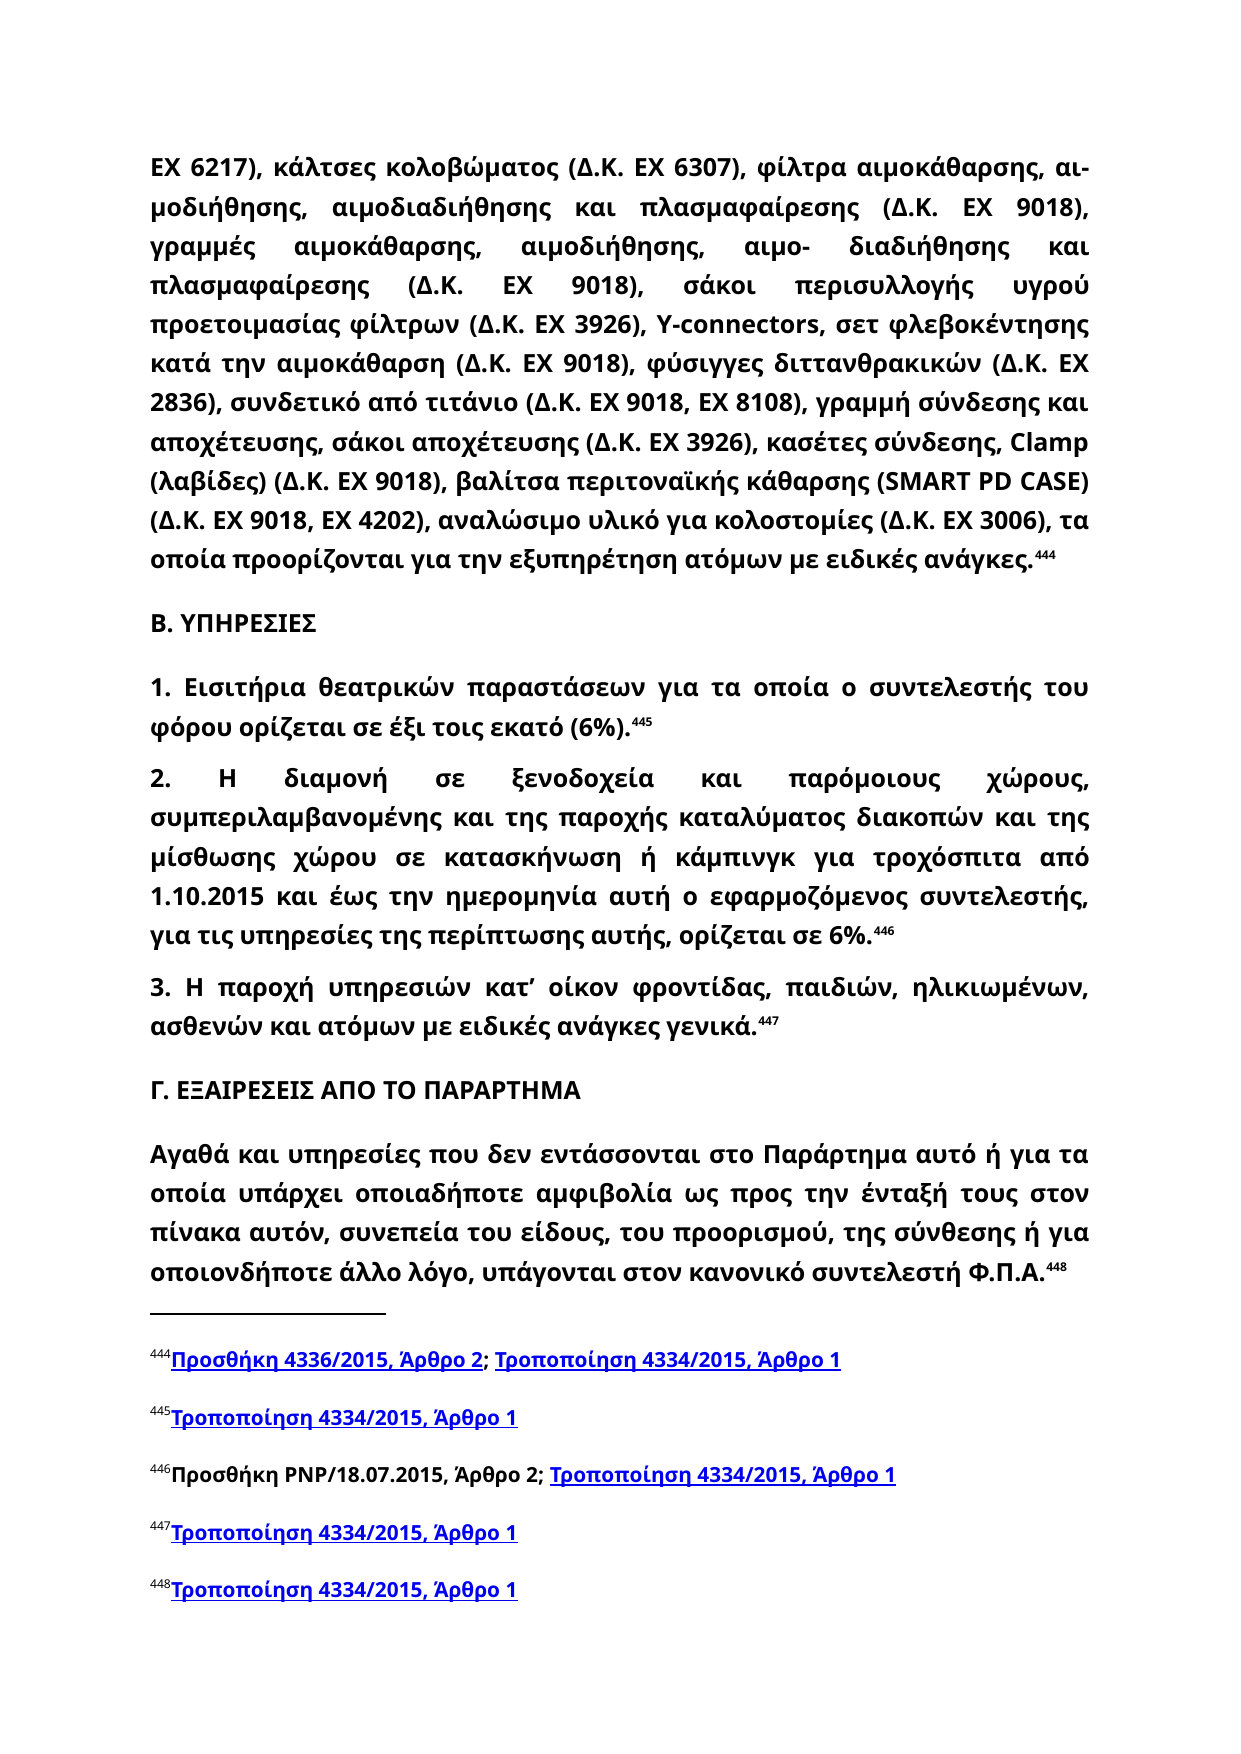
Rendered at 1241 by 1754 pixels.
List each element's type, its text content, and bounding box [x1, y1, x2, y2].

text Προσθήκη 4336/2015, Άρθρο 2; Τροποποίηση 4334/2015, Άρθρο 1 [150, 1345, 1090, 1373]
text Τροποποίηση 4334/2015, Άρθρο 1 [150, 1403, 1090, 1431]
text 3. Η παροχή υπηρεσιών κατ’ οίκον φροντίδας, παιδιών, ηλικιωμένων, ασθενών και ατόμων με ειδικές ανάγκες γενικά. [150, 969, 1090, 1042]
text Τροποποίηση 4334/2015, Άρθρο 1 [150, 1518, 1090, 1546]
text ΕΧ 6217), κάλτσες κολοβώματος (Δ.Κ. ΕΧ 6307), φίλτρα αιμοκάθαρσης, αι- μοδιήθησης, αιμοδιαδιήθησης και πλασμαφαίρεσης (Δ.Κ. ΕΧ 9018), γραμμές αιμοκάθαρσης, αιμοδιήθησης, αιμο- διαδιήθησης και πλασμαφαίρεσης (Δ.Κ. ΕΧ 9018), σάκοι περισυλλογής υγρού προετοιμασίας φίλτρων (Δ.Κ. ΕΧ 3926), Y-connectors, σετ φλεβοκέντησης κατά την αιμοκάθαρση (Δ.Κ. ΕΧ 9018), φύσιγγες διττανθρακικών (Δ.Κ. ΕΧ 2836), συνδετικό από τιτάνιο (Δ.Κ. ΕΧ 9018, ΕΧ 8108), γραμμή σύνδεσης και αποχέτευσης, σάκοι αποχέτευσης (Δ.Κ. ΕΧ 3926), κασέτες σύνδεσης, Clamp (λαβίδες) (Δ.Κ. ΕΧ 9018), βαλίτσα περιτοναϊκής κάθαρσης (SMART PD CASE) (Δ.Κ. ΕΧ 9018, ΕΧ 4202), αναλώσιμο υλικό για κολοστομίες (Δ.Κ. ΕΧ 3006), τα οποία προορίζονται για την εξυπηρέτηση ατόμων με ειδικές ανάγκες. [150, 150, 1090, 576]
text Αγαθά και υπηρεσίες που δεν εντάσσονται στο Παράρτημα αυτό ή για τα οποία υπάρχει οποιαδήποτε αμφιβολία ως προς την ένταξή τους στον πίνακα αυτόν, συνεπεία του είδους, του προορισμού, της σύνθεσης ή για οποιονδήποτε άλλο λόγο, υπάγονται στον κανονικό συντελεστή Φ.Π.Α. [150, 1137, 1090, 1288]
text 2. Η διαμονή σε ξενοδοχεία και παρόμοιους χώρους, συμπεριλαμβανομένης και της παροχής καταλύματος διακοπών και της μίσθωσης χώρου σε κατασκήνωση ή κάμπινγκ για τροχόσπιτα από 1.10.2015 και έως την ημερομηνία αυτή ο εφαρμοζόμενος συντελεστής, για τις υπηρεσίες της περίπτωσης αυτής, ορίζεται σε 6%. [150, 761, 1090, 952]
text Γ. ΕΞΑΙΡΕΣΕΙΣ ΑΠΟ ΤΟ ΠΑΡΑΡΤΗΜΑ [150, 1072, 1090, 1107]
text Προσθήκη PNP/18.07.2015, Άρθρο 2; Τροποποίηση 4334/2015, Άρθρο 1 [150, 1460, 1090, 1489]
text Β. ΥΠΗΡΕΣΙΕΣ [150, 606, 1090, 640]
text 1. Εισιτήρια θεατρικών παραστάσεων για τα οποία ο συντελεστής του φόρου ορίζεται σε έξι τοις εκατό (6%). [150, 670, 1090, 743]
text Τροποποίηση 4334/2015, Άρθρο 1 [150, 1576, 1090, 1604]
